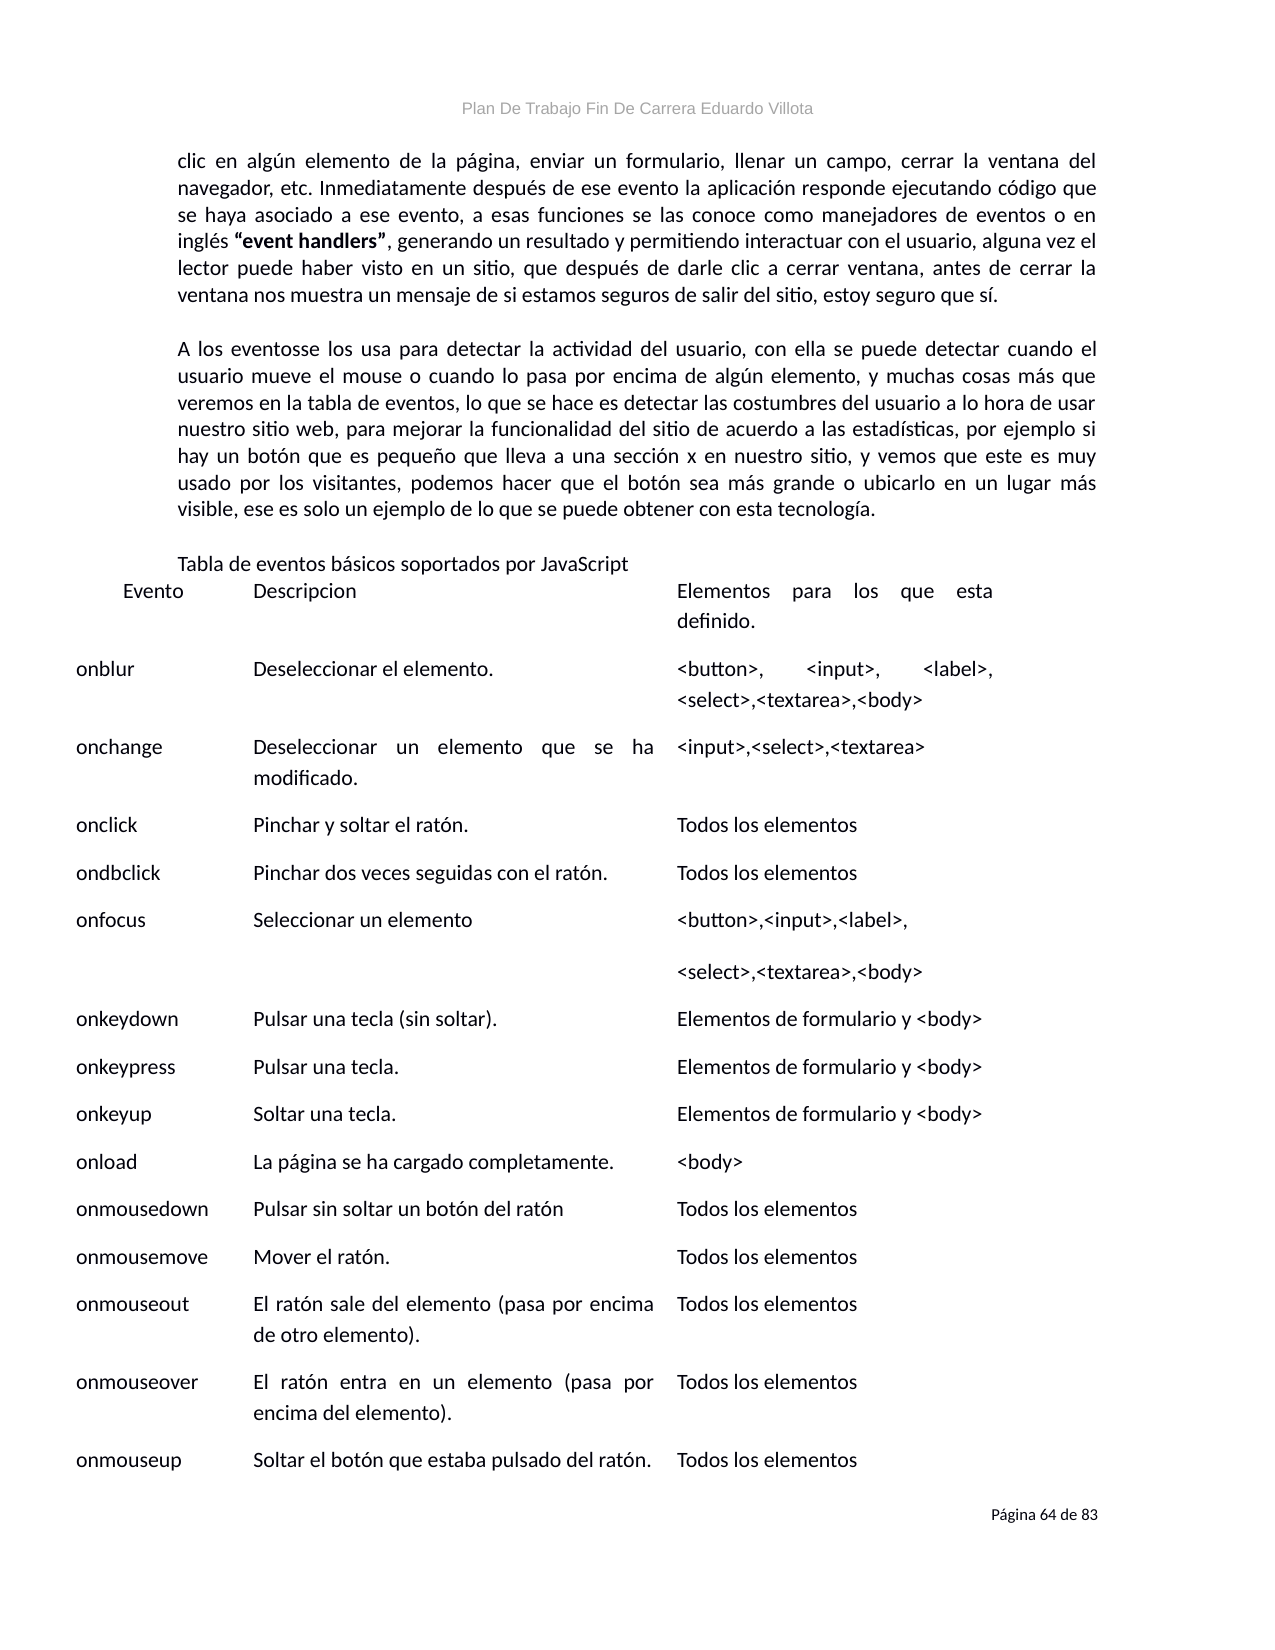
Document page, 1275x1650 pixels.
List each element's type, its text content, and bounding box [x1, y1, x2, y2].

table_header Evento [65, 577, 242, 655]
table_cell onmousemove [65, 1243, 242, 1290]
table_header Elementos para los que esta definido. [666, 577, 1004, 655]
table_cell Soltar una tecla. [242, 1100, 666, 1148]
table_cell Todos los elementos [666, 1195, 1004, 1243]
table_cell onblur [65, 655, 242, 733]
table_cell El ratón sale del elemento (pasa por encima de otro elemento). [242, 1290, 666, 1368]
text Tabla de eventos básicos soportados por JavaScript [177, 550, 1098, 577]
table_cell onfocus [65, 906, 242, 1005]
table_cell onmouseout [65, 1290, 242, 1368]
text A los eventosse los usa para detectar la actividad del usuario, con ella se puede detectar cuando el usuario mueve el mouse o cuando lo pasa por encima de algún elemento, y muchas cosas más que veremos en la tabla de eventos, lo que se hace es detectar las costumbres del usuario a lo hora de usar nuestro sitio web, para mejorar la funcionalidad del sitio de acuerdo a las estadísticas, por ejemplo si hay un botón que es pequeño que lleva a una sección x en nuestro sitio, y vemos que este es muy usado por los visitantes, podemos hacer que el botón sea más grande o ubicarlo en un lugar más visible, ese es solo un ejemplo de lo que se puede obtener con esta tecnología. [177, 336, 1098, 522]
table_cell <input>,<select>,<textarea> [666, 733, 1004, 811]
text clic en algún elemento de la página, enviar un formulario, llenar un campo, cerrar la ventana del navegador, etc. Inmediatamente después de ese evento la aplicación responde ejecutando código que se haya asociado a ese evento, a esas funciones se las conoce como manejadores de eventos o en inglés “event handlers”, generando un resultado y permitiendo interactuar con el usuario, alguna vez el lector puede haber visto en un sitio, que después de darle clic a cerrar ventana, antes de cerrar la ventana nos muestra un mensaje de si estamos seguros de salir del sitio, estoy seguro que sí. [177, 148, 1098, 308]
table_cell La página se ha cargado completamente. [242, 1148, 666, 1195]
table_cell onkeyup [65, 1100, 242, 1148]
table_cell <button>,<input>,<label>, <select>,<textarea>,<body> [666, 906, 1004, 1005]
table_cell Elementos de formulario y <body> [666, 1005, 1004, 1053]
table_cell Deseleccionar el elemento. [242, 655, 666, 733]
table_cell Seleccionar un elemento [242, 906, 666, 1005]
table_cell onmousedown [65, 1195, 242, 1243]
table_cell Deseleccionar un elemento que se ha modificado. [242, 733, 666, 811]
table_cell <body> [666, 1148, 1004, 1195]
table_cell Pinchar y soltar el ratón. [242, 811, 666, 859]
table_cell Pulsar sin soltar un botón del ratón [242, 1195, 666, 1243]
table_cell onclick [65, 811, 242, 859]
table_cell Pinchar dos veces seguidas con el ratón. [242, 859, 666, 906]
table_cell onkeypress [65, 1053, 242, 1100]
table_cell Todos los elementos [666, 1243, 1004, 1290]
table_cell Todos los elementos [666, 1290, 1004, 1368]
table_cell onmouseover [65, 1369, 242, 1447]
table_cell onkeydown [65, 1005, 242, 1053]
table_cell Elementos de formulario y <body> [666, 1100, 1004, 1148]
table_cell onmouseup [65, 1447, 242, 1494]
table_cell Pulsar una tecla. [242, 1053, 666, 1100]
table_cell Soltar el botón que estaba pulsado del ratón. [242, 1447, 666, 1494]
table_cell Pulsar una tecla (sin soltar). [242, 1005, 666, 1053]
table_cell <button>, <input>, <label>, <select>,<textarea>,<body> [666, 655, 1004, 733]
table_cell Todos los elementos [666, 1369, 1004, 1447]
table_header Descripcion [242, 577, 666, 655]
table_cell Elementos de formulario y <body> [666, 1053, 1004, 1100]
table_cell onload [65, 1148, 242, 1195]
table_cell Mover el ratón. [242, 1243, 666, 1290]
table_cell Todos los elementos [666, 859, 1004, 906]
table_cell Todos los elementos [666, 1447, 1004, 1494]
table_cell ondbclick [65, 859, 242, 906]
table_cell Todos los elementos [666, 811, 1004, 859]
table_cell El ratón entra en un elemento (pasa por encima del elemento). [242, 1369, 666, 1447]
table_cell onchange [65, 733, 242, 811]
